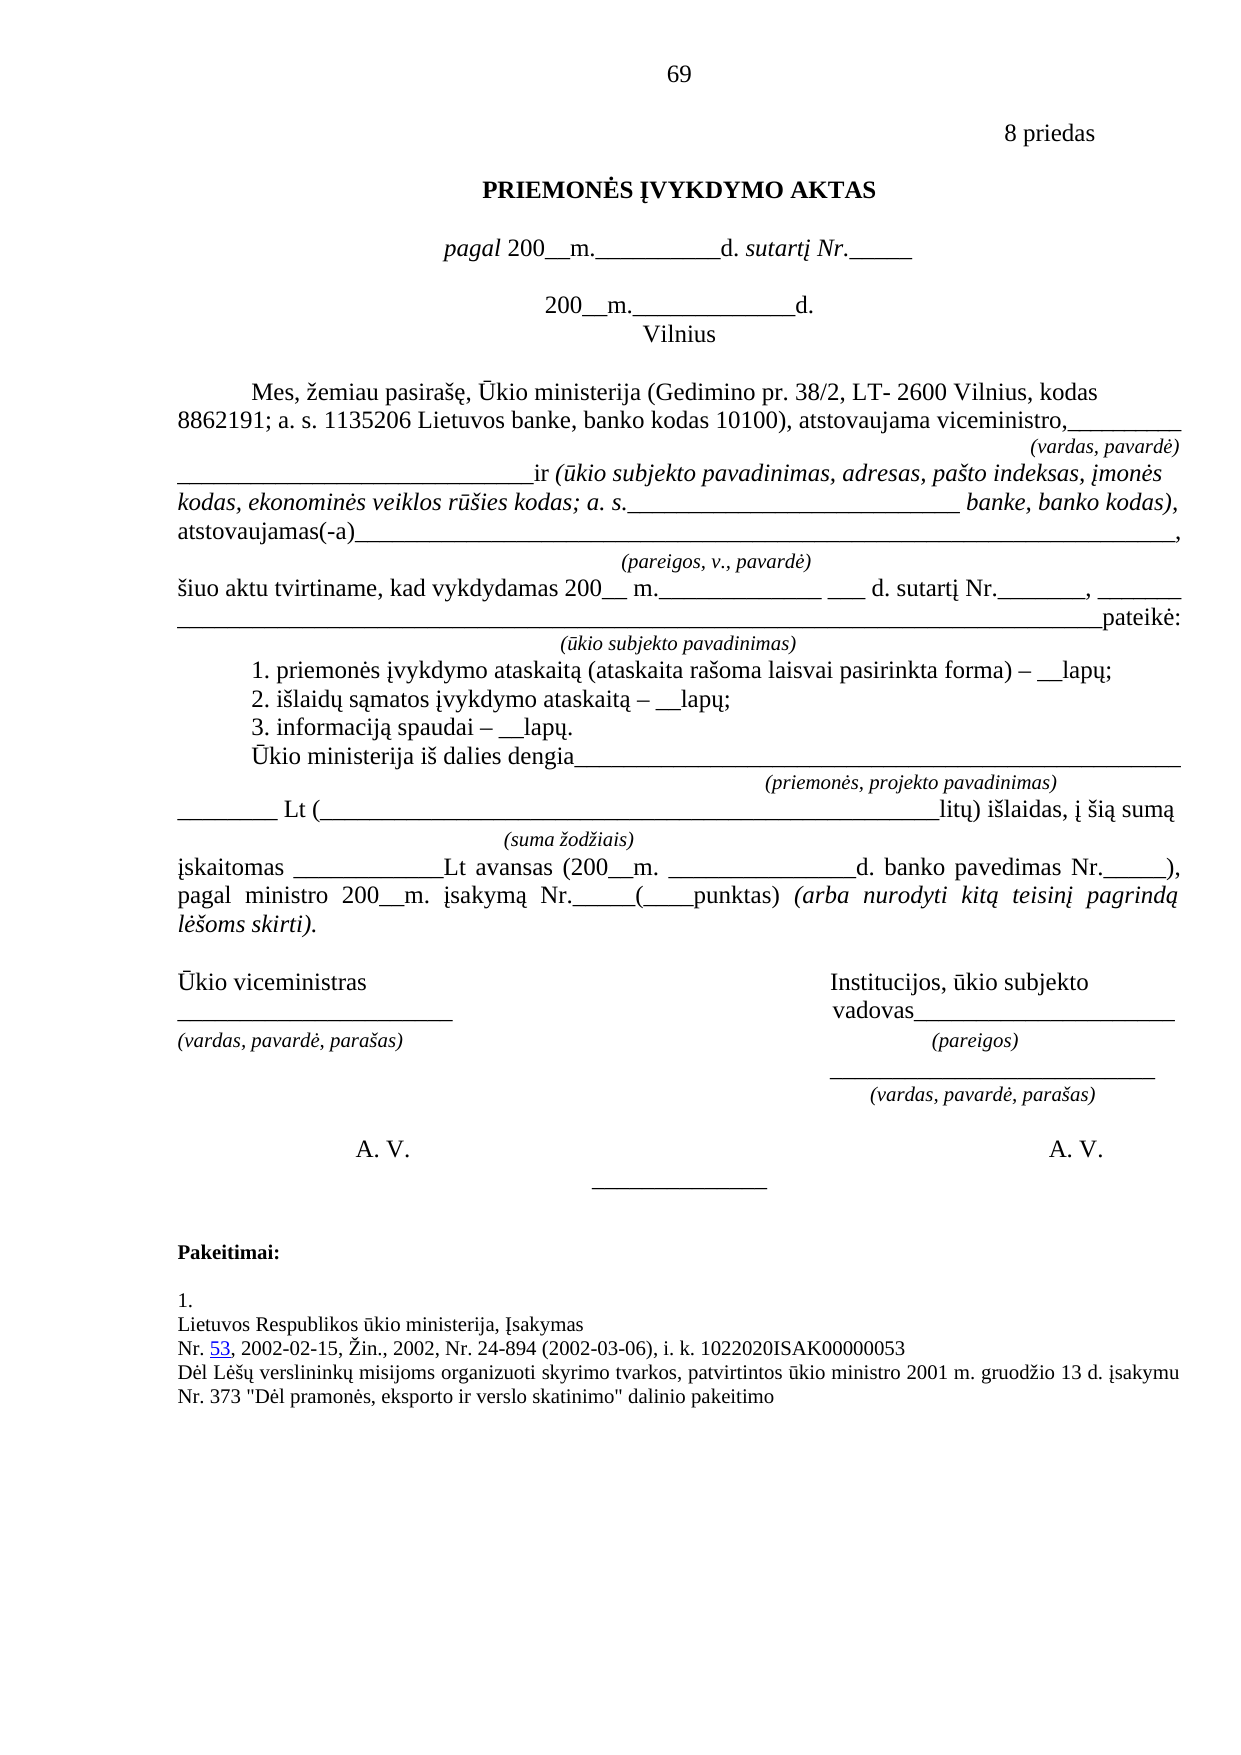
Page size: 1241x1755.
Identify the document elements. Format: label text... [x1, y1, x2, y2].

text 1. [177, 1288, 1181, 1312]
text 8 priedas [1004, 118, 1181, 147]
text Nr. 53, 2002-02-15, Žin., 2002, Nr. 24-894 (2002-03-06), i. k. 1022020ISAK00000053 [177, 1336, 1181, 1360]
text 2. išlaidų sąmatos įvykdymo ataskaitą – __lapų; [177, 684, 1181, 712]
text pateikė: [177, 602, 1181, 631]
text (vardas, pavardė) [177, 434, 1181, 458]
text ________ Lt ( litų) išlaidas, į šią sumą [177, 794, 1181, 823]
text ______________________ vadovas [177, 995, 1181, 1024]
text šiuo aktu tvirtiname, kad vykdydamas 200__ m._____________ ___ d. sutartį Nr._______, [177, 573, 1181, 602]
text __________________________ [177, 1053, 1181, 1082]
text Ūkio viceministras Institucijos, ūkio subjekto [177, 967, 1181, 995]
text atstovaujamas(-a) , [177, 516, 1181, 545]
text A. V. A. V. [177, 1134, 1181, 1163]
text (priemonės, projekto pavadinimas) [177, 770, 1181, 794]
text ir (ūkio subjekto pavadinimas, adresas, pašto indeksas, įmonės kodas, ekonominės veiklos rūšies kodas; a. s. banke, banko kodas), [177, 458, 1181, 516]
text Ūkio ministerija iš dalies dengia [177, 741, 1181, 770]
text Dėl Lėšų verslininkų misijoms organizuoti skyrimo tvarkos, patvirtintos ūkio ministro 2001 m. gruodžio 13 d. įsakymu Nr. 373 "Dėl pramonės, eksporto ir verslo skatinimo" dalinio pakeitimo [177, 1360, 1181, 1408]
text (vardas, pavardė, parašas) (pareigos) [177, 1024, 1181, 1053]
text Mes, žemiau pasirašę, Ūkio ministerija (Gedimino pr. 38/2, LT- 2600 Vilnius, kodas 8862191; a. s. 1135206 Lietuvos banke, banko kodas 10100), atstovaujama viceministro, [177, 377, 1181, 434]
text ______________ [177, 1163, 1181, 1192]
text įskaitomas ____________Lt avansas (200__m. _______________d. banko pavedimas Nr._____), pagal ministro 200__m. įsakymą Nr._____(____punktas) (arba nurodyti kitą teisinį pagrindą lėšoms skirti). [177, 852, 1181, 938]
text (pareigos, v., pavardė) [177, 545, 1181, 573]
text PRIEMONĖS ĮVYKDYMO AKTAS [177, 176, 1181, 204]
text Vilnius [177, 319, 1181, 348]
text (vardas, pavardė, parašas) [177, 1082, 1181, 1106]
text 1. priemonės įvykdymo ataskaitą (ataskaita rašoma laisvai pasirinkta forma) – __lapų; [177, 655, 1181, 684]
text pagal 200__m.__________d. sutartį Nr._____ [177, 233, 1181, 262]
text Lietuvos Respublikos ūkio ministerija, Įsakymas [177, 1312, 1181, 1336]
text 3. informaciją spaudai – __lapų. [177, 712, 1181, 741]
text (suma žodžiais) [177, 823, 1181, 852]
text Pakeitimai: [177, 1240, 1181, 1264]
text (ūkio subjekto pavadinimas) [177, 631, 1181, 655]
text 200__m._____________d. [177, 291, 1181, 319]
